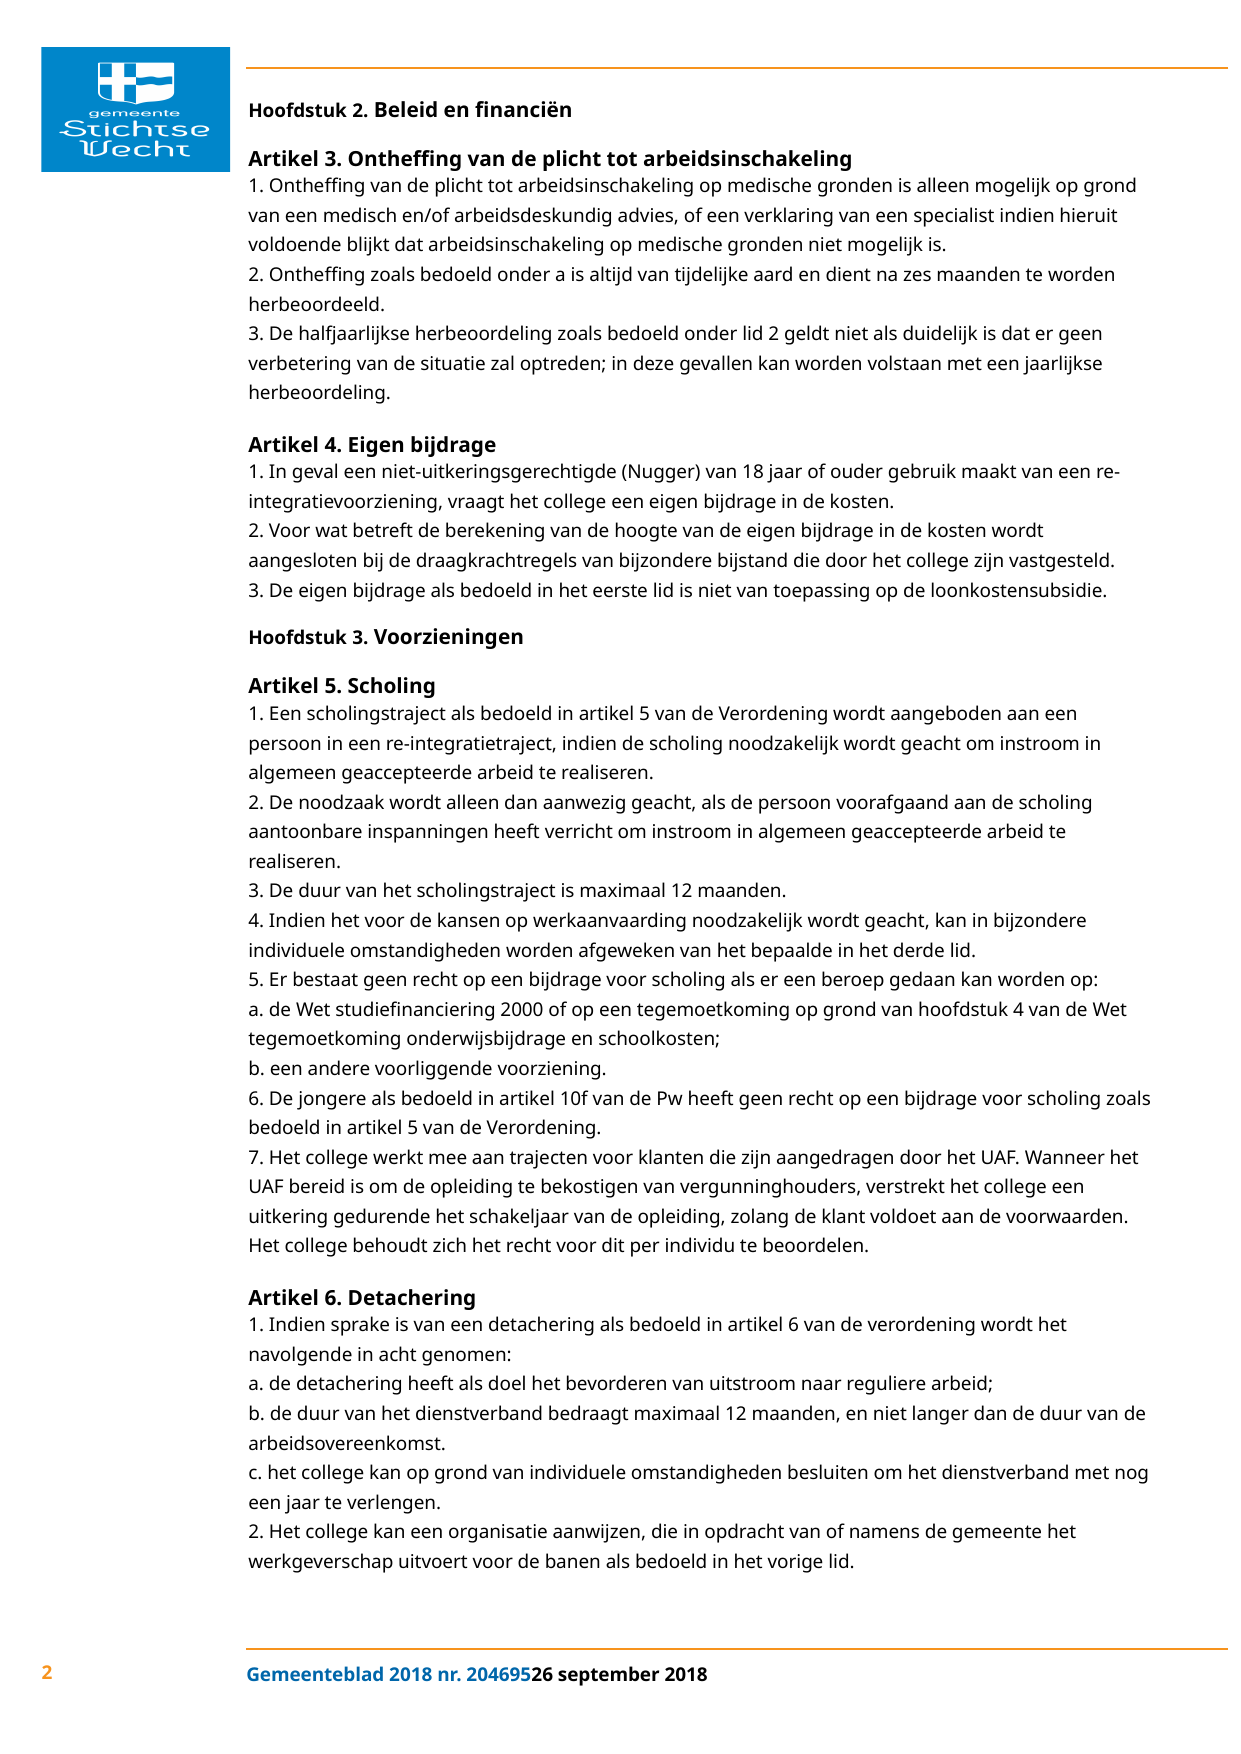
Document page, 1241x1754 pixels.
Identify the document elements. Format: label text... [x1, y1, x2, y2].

picture [99, 63, 135, 101]
text Artikel 3. Ontheffing van de plicht tot arbeidsinschakeling [248, 144, 1152, 172]
text a. de detachering heeft als doel het bevorderen van uitstroom naar reguliere arbeid; [248, 1371, 1152, 1396]
text Hoofdstuk 2. Beleid en financiën [248, 95, 1152, 123]
text 5. Er bestaat geen recht op een bijdrage voor scholing als er een beroep gedaan kan worden op: [248, 966, 1152, 992]
picture [137, 63, 174, 103]
text 3. De eigen bijdrage als bedoeld in het eerste lid is niet van toepassing op de loonkostensubsidie. [248, 577, 1152, 602]
text 1. Een scholingstraject als bedoeld in artikel 5 van de Verordening wordt aangeboden aan een persoon in een re-integratietraject, indien de scholing noodzakelijk wordt geacht om instroom in algemeen geaccepteerde arbeid te realiseren. [248, 700, 1152, 785]
text c. het college kan op grond van individuele omstandigheden besluiten om het dienstverband met nog een jaar te verlengen. [248, 1459, 1152, 1515]
text a. de Wet studiefinanciering 2000 of op een tegemoetkoming op grond van hoofdstuk 4 van de Wet tegemoetkoming onderwijsbijdrage en schoolkosten; [248, 996, 1152, 1051]
text 1. Ontheffing van de plicht tot arbeidsinschakeling op medische gronden is alleen mogelijk op grond van een medisch en/of arbeidsdeskundig advies, of een verklaring van een specialist indien hieruit voldoende blijkt dat arbeidsinschakeling op medische gronden niet mogelijk is. [248, 172, 1152, 257]
text Artikel 5. Scholing [248, 672, 1152, 700]
text 1. In geval een niet-uitkeringsgerechtigde (Nugger) van 18 jaar of ouder gebruik maakt van een re-integratievoorziening, vraagt het college een eigen bijdrage in de kosten. [248, 458, 1152, 514]
text b. de duur van het dienstverband bedraagt maximaal 12 maanden, en niet langer dan de duur van de arbeidsovereenkomst. [248, 1400, 1152, 1456]
text b. een andere voorliggende voorziening. [248, 1055, 1152, 1081]
text Hoofdstuk 3. Voorzieningen [248, 622, 1152, 651]
text Artikel 6. Detachering [248, 1283, 1152, 1311]
text 7. Het college werkt mee aan trajecten voor klanten die zijn aangedragen door het UAF. Wanneer het UAF bereid is om de opleiding te bekostigen van vergunninghouders, verstrekt het college een uitkering gedurende het schakeljaar van de opleiding, zolang de klant voldoet aan de voorwaarden. Het college behoudt zich het recht voor dit per individu te beoordelen. [248, 1144, 1152, 1258]
text 2. De noodzaak wordt alleen dan aanwezig geacht, als de persoon voorafgaand aan de scholing aantoonbare inspanningen heeft verricht om instroom in algemeen geaccepteerde arbeid te realiseren. [248, 789, 1152, 874]
text 2. Voor wat betreft de berekening van de hoogte van de eigen bijdrage in de kosten wordt aangesloten bij de draagkrachtregels van bijzondere bijstand die door het college zijn vastgesteld. [248, 518, 1152, 573]
text 3. De duur van het scholingstraject is maximaal 12 maanden. [248, 878, 1152, 903]
text 2. Ontheffing zoals bedoeld onder a is altijd van tijdelijke aard en dient na zes maanden te worden herbeoordeeld. [248, 261, 1152, 317]
text 2. Het college kan een organisatie aanwijzen, die in opdracht van of namens de gemeente het werkgeverschap uitvoert voor de banen als bedoeld in het vorige lid. [248, 1518, 1152, 1574]
text 3. De halfjaarlijkse herbeoordeling zoals bedoeld onder lid 2 geldt niet als duidelijk is dat er geen verbetering van de situatie zal optreden; in deze gevallen kan worden volstaan met een jaarlijkse herbeoordeling. [248, 320, 1152, 405]
text 4. Indien het voor de kansen op werkaanvaarding noodzakelijk wordt geacht, kan in bijzondere individuele omstandigheden worden afgeweken van het bepaalde in het derde lid. [248, 907, 1152, 962]
text 1. Indien sprake is van een detachering als bedoeld in artikel 6 van de verordening wordt het navolgende in acht genomen: [248, 1311, 1152, 1367]
text 6. De jongere als bedoeld in artikel 10f van de Pw heeft geen recht op een bijdrage voor scholing zoals bedoeld in artikel 5 van de Verordening. [248, 1085, 1152, 1140]
text Artikel 4. Eigen bijdrage [248, 430, 1152, 458]
